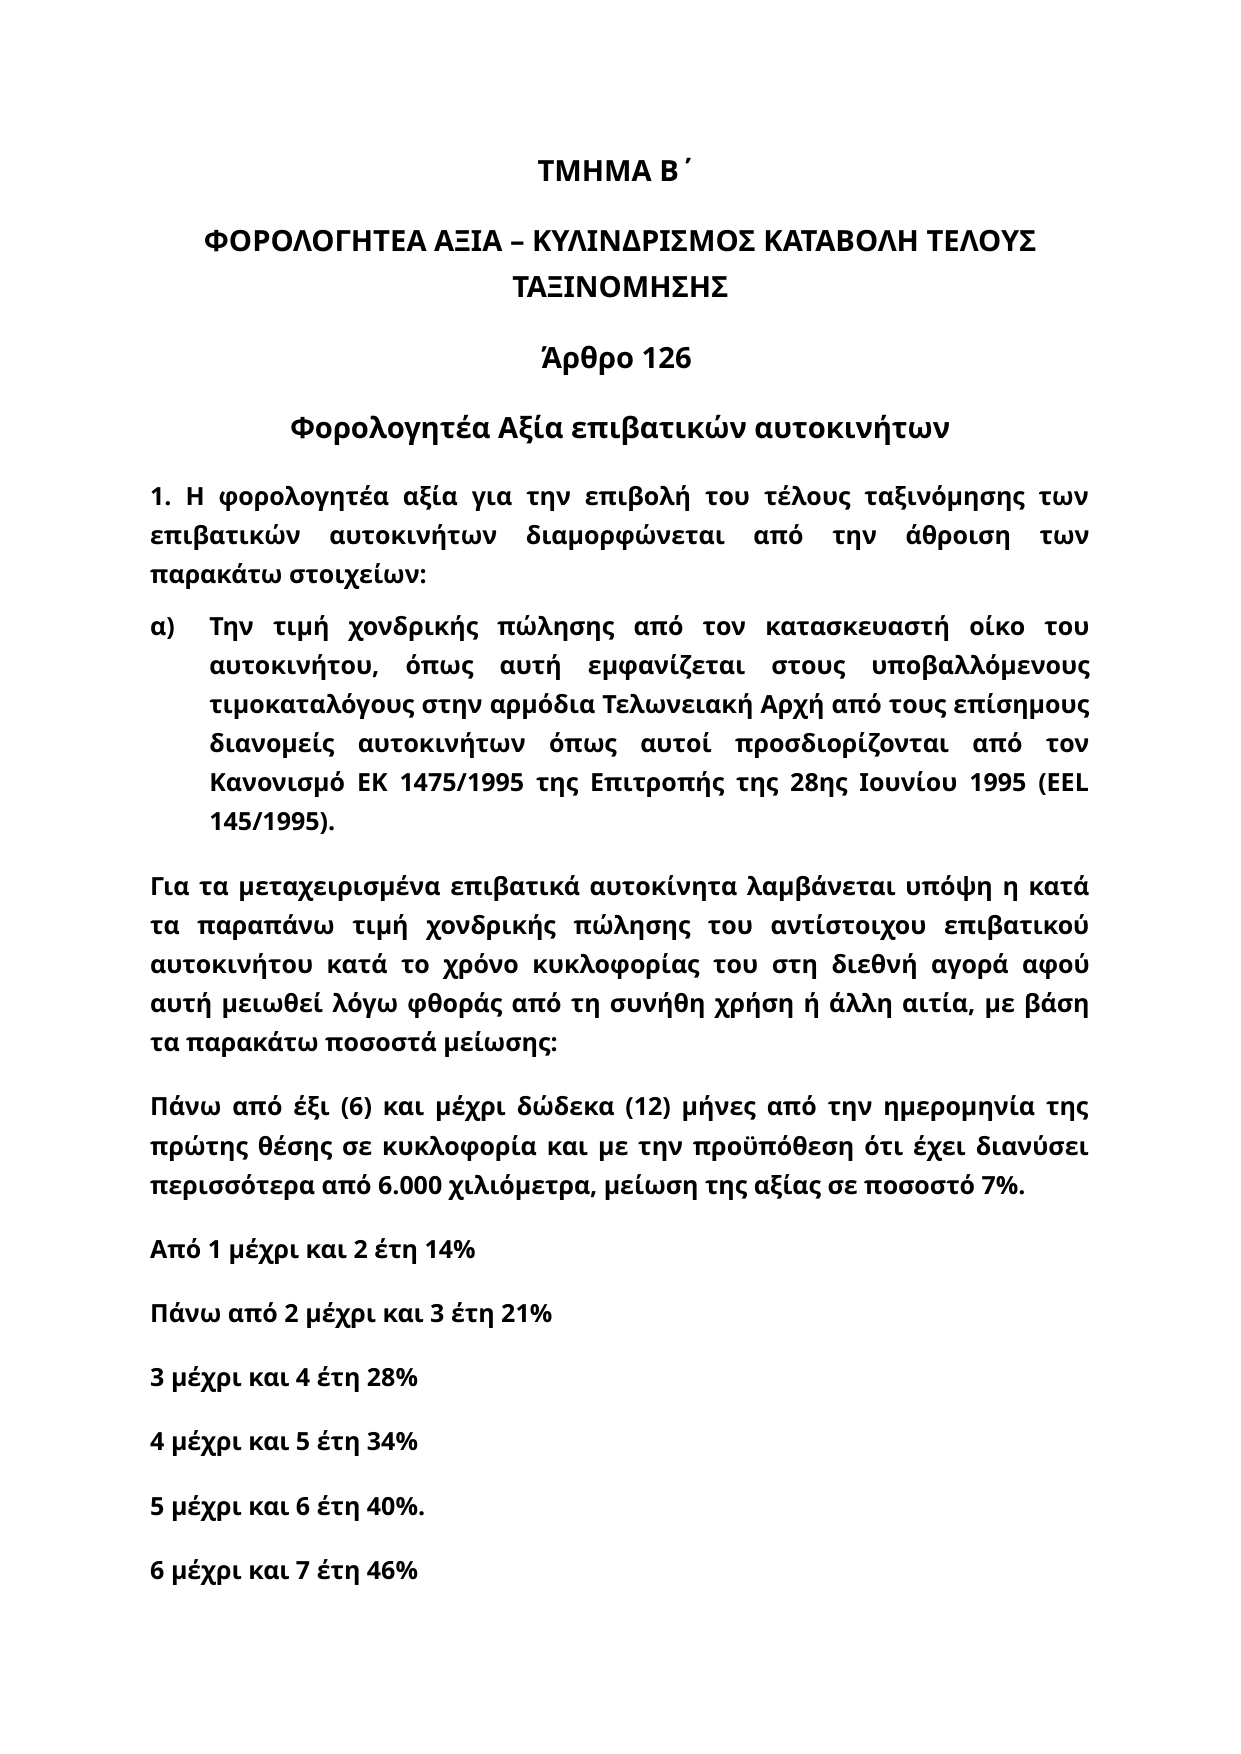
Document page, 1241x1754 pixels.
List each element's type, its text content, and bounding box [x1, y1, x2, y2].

text 3 μέχρι και 4 έτη 28% [150, 1360, 1090, 1394]
subtitle ΤΜΗΜΑ Β΄ [150, 150, 1090, 190]
subtitle ΦΟΡΟΛΟΓΗΤΕΑ ΑΞΙΑ – ΚΥΛΙΝΔΡΙΣΜΟΣ ΚΑΤΑΒΟΛΗ ΤΕΛΟΥΣ ΤΑΞΙΝΟΜΗΣΗΣ [150, 221, 1090, 306]
text Πάνω από έξι (6) και μέχρι δώδεκα (12) μήνες από την ημερομηνία της πρώτης θέσης σε κυκλοφορία και με την προϋπόθεση ότι έχει διανύσει περισσότερα από 6.000 χιλιόμετρα, μείωση της αξίας σε ποσοστό 7%. [150, 1089, 1090, 1201]
text Πάνω από 2 μέχρι και 3 έτη 21% [150, 1296, 1090, 1330]
subtitle Άρθρο 126 [150, 337, 1090, 377]
text 5 μέχρι και 6 έτη 40%. [150, 1488, 1090, 1522]
text Από 1 μέχρι και 2 έτη 14% [150, 1231, 1090, 1266]
text 1. Η φορολογητέα αξία για την επιβολή του τέλους ταξινόμησης των επιβατικών αυτοκινήτων διαμορφώνεται από την άθροιση των παρακάτω στοιχείων: [150, 478, 1090, 591]
list α) Την τιμή χονδρικής πώλησης από τον κατασκευαστή οίκο του αυτοκινήτου, όπως αυτή εμφανίζεται στους υποβαλλόμενους τιμοκαταλόγους στην αρμόδια Τελωνειακή Αρχή από τους επίσημους διανομείς αυτοκινήτων όπως αυτοί προσδιορίζονται από τον Κανονισμό ΕΚ 1475/1995 της Επιτροπής της 28ης Ιουνίου 1995 (ΕΕL 145/1995). [150, 608, 1090, 838]
subtitle Φορολογητέα Αξία επιβατικών αυτοκινήτων [150, 407, 1090, 447]
text 4 μέχρι και 5 έτη 34% [150, 1424, 1090, 1458]
text 6 μέχρι και 7 έτη 46% [150, 1552, 1090, 1586]
text Για τα μεταχειρισμένα επιβατικά αυτοκίνητα λαμβάνεται υπόψη η κατά τα παραπάνω τιμή χονδρικής πώλησης του αντίστοιχου επιβατικού αυτοκινήτου κατά το χρόνο κυκλοφορίας του στη διεθνή αγορά αφού αυτή μειωθεί λόγω φθοράς από τη συνήθη χρήση ή άλλη αιτία, με βάση τα παρακάτω ποσοστά μείωσης: [150, 868, 1090, 1059]
